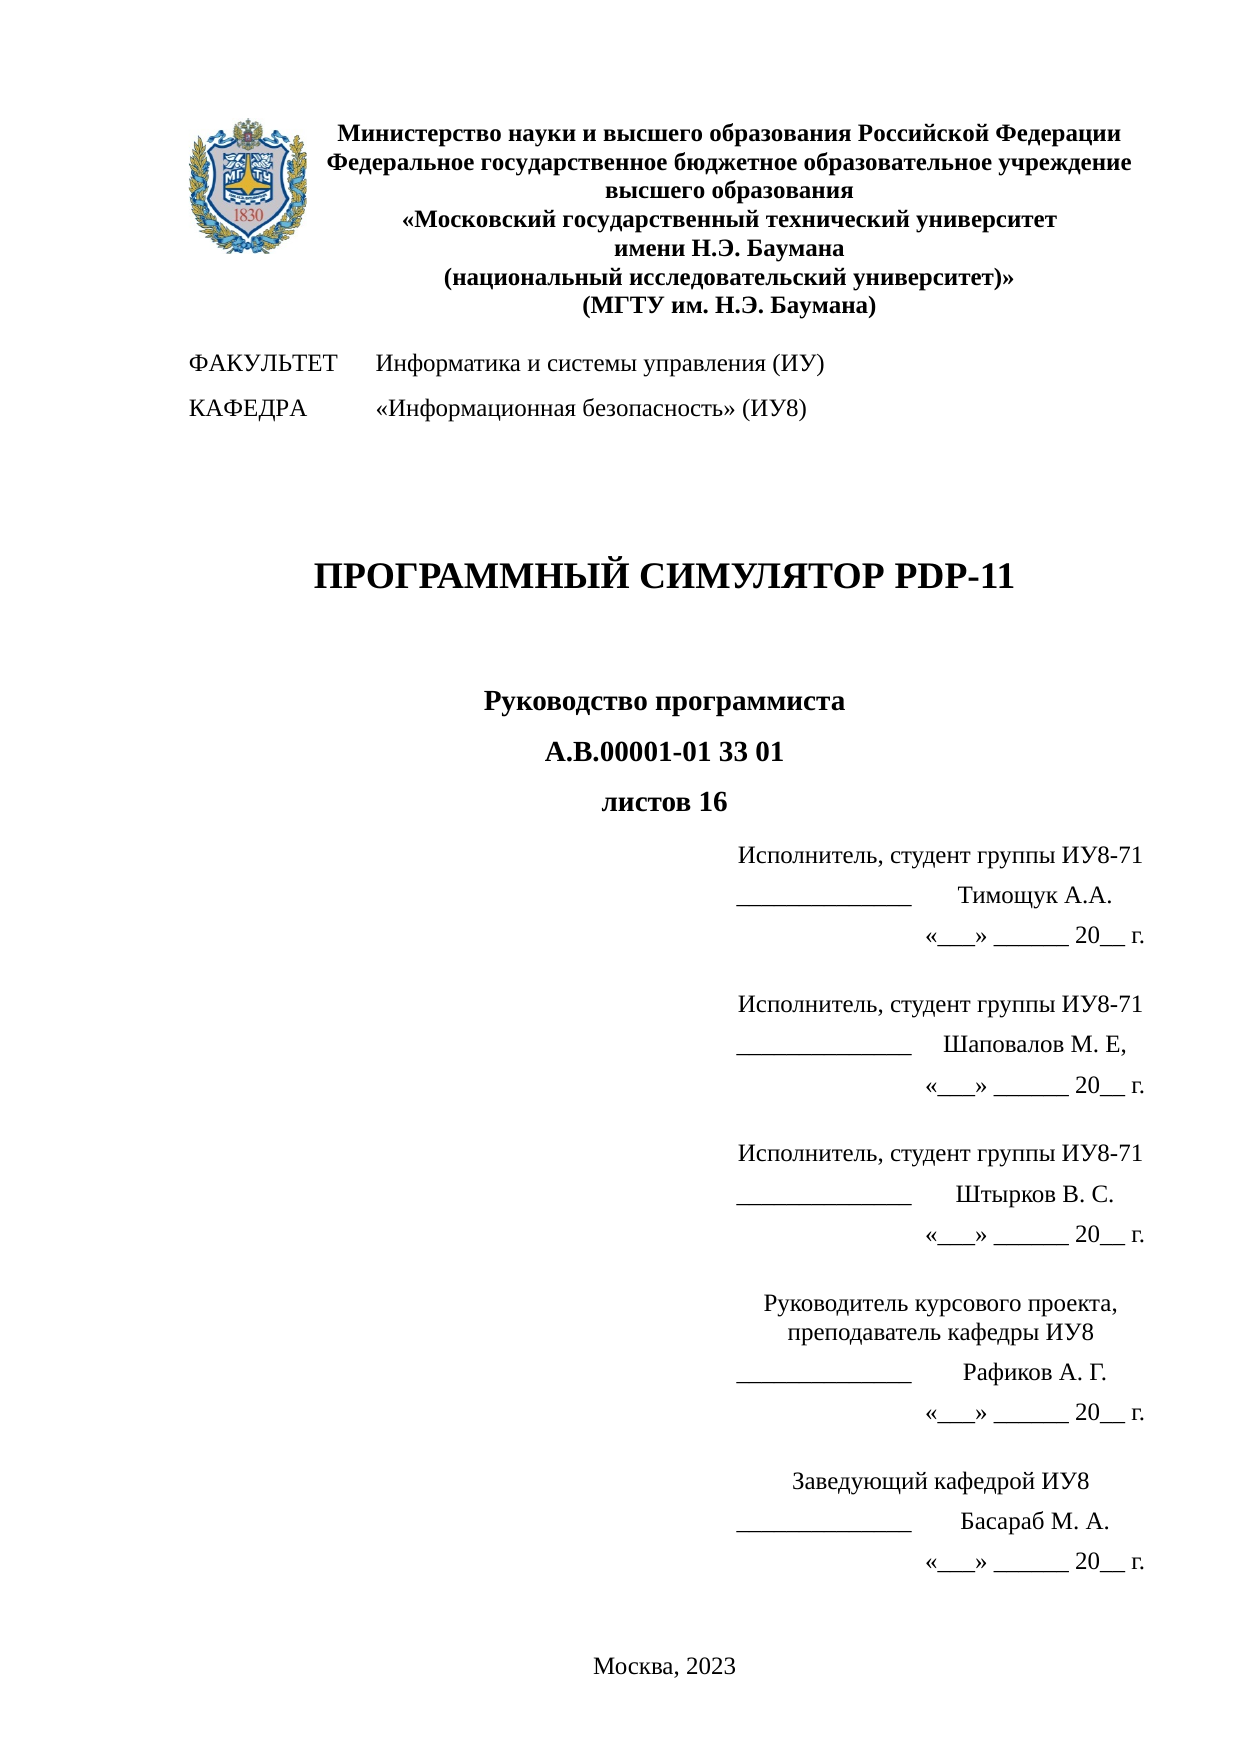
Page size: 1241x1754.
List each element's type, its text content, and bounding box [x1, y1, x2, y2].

table_cell «___» ______ 20__ г. [918, 1391, 1152, 1460]
table_cell Кафедра [177, 394, 364, 439]
table_cell Штырков В. С. [918, 1173, 1152, 1213]
table_cell «___» ______ 20__ г. [918, 1213, 1152, 1282]
table_cell Шаповалов М. Е, [918, 1024, 1152, 1064]
table_cell Исполнитель, студент группы ИУ8-71 [730, 1133, 1152, 1173]
text А.В.00001-01 33 01 [177, 734, 1152, 767]
table_header Исполнитель, студент группы ИУ8-71 [730, 834, 1152, 874]
text ПРОГРАММНЫЙ СИМУЛЯТОР PDP-11 [177, 554, 1152, 597]
table_cell ______________ [730, 1500, 918, 1541]
table_cell [730, 1213, 918, 1282]
table_cell Рафиков А. Г. [918, 1351, 1152, 1391]
table_header Министерство науки и высшего образования Российской Федерации Федеральное государственное бюджетное образовательное учреждение высшего образования «Московский государственный технический университет имени Н.Э. Баумана (национальный исследовательский университет)» (МГТУ им. Н.Э. Баумана) [307, 118, 1152, 319]
table_cell ______________ [730, 1024, 918, 1064]
table_header Факультет [177, 348, 364, 393]
table_cell «___» ______ 20__ г. [918, 1064, 1152, 1133]
table_cell [730, 915, 918, 983]
table_cell Басараб М. А. [918, 1500, 1152, 1541]
text Руководство программиста [177, 683, 1152, 717]
table_cell Заведующий кафедрой ИУ8 [730, 1460, 1152, 1500]
table_cell [730, 1541, 918, 1581]
table_header Информатика и системы управления (ИУ) [364, 348, 1152, 393]
table_header [177, 118, 307, 319]
table_cell [730, 1064, 918, 1133]
table_cell Тимощук А.А. [918, 875, 1152, 915]
table_cell [730, 1391, 918, 1460]
picture [188, 118, 307, 254]
table_cell «___» ______ 20__ г. [918, 915, 1152, 983]
table_cell «Информационная безопасность» (ИУ8) [364, 394, 1152, 439]
table_cell «___» ______ 20__ г. [918, 1541, 1152, 1581]
table_cell Исполнитель, студент группы ИУ8-71 [730, 984, 1152, 1024]
table_cell ______________ [730, 875, 918, 915]
table_cell ______________ [730, 1173, 918, 1213]
table_cell ______________ [730, 1351, 918, 1391]
text листов 15 [177, 784, 1152, 817]
table_cell Руководитель курсового проекта, преподаватель кафедры ИУ8 [730, 1282, 1152, 1351]
